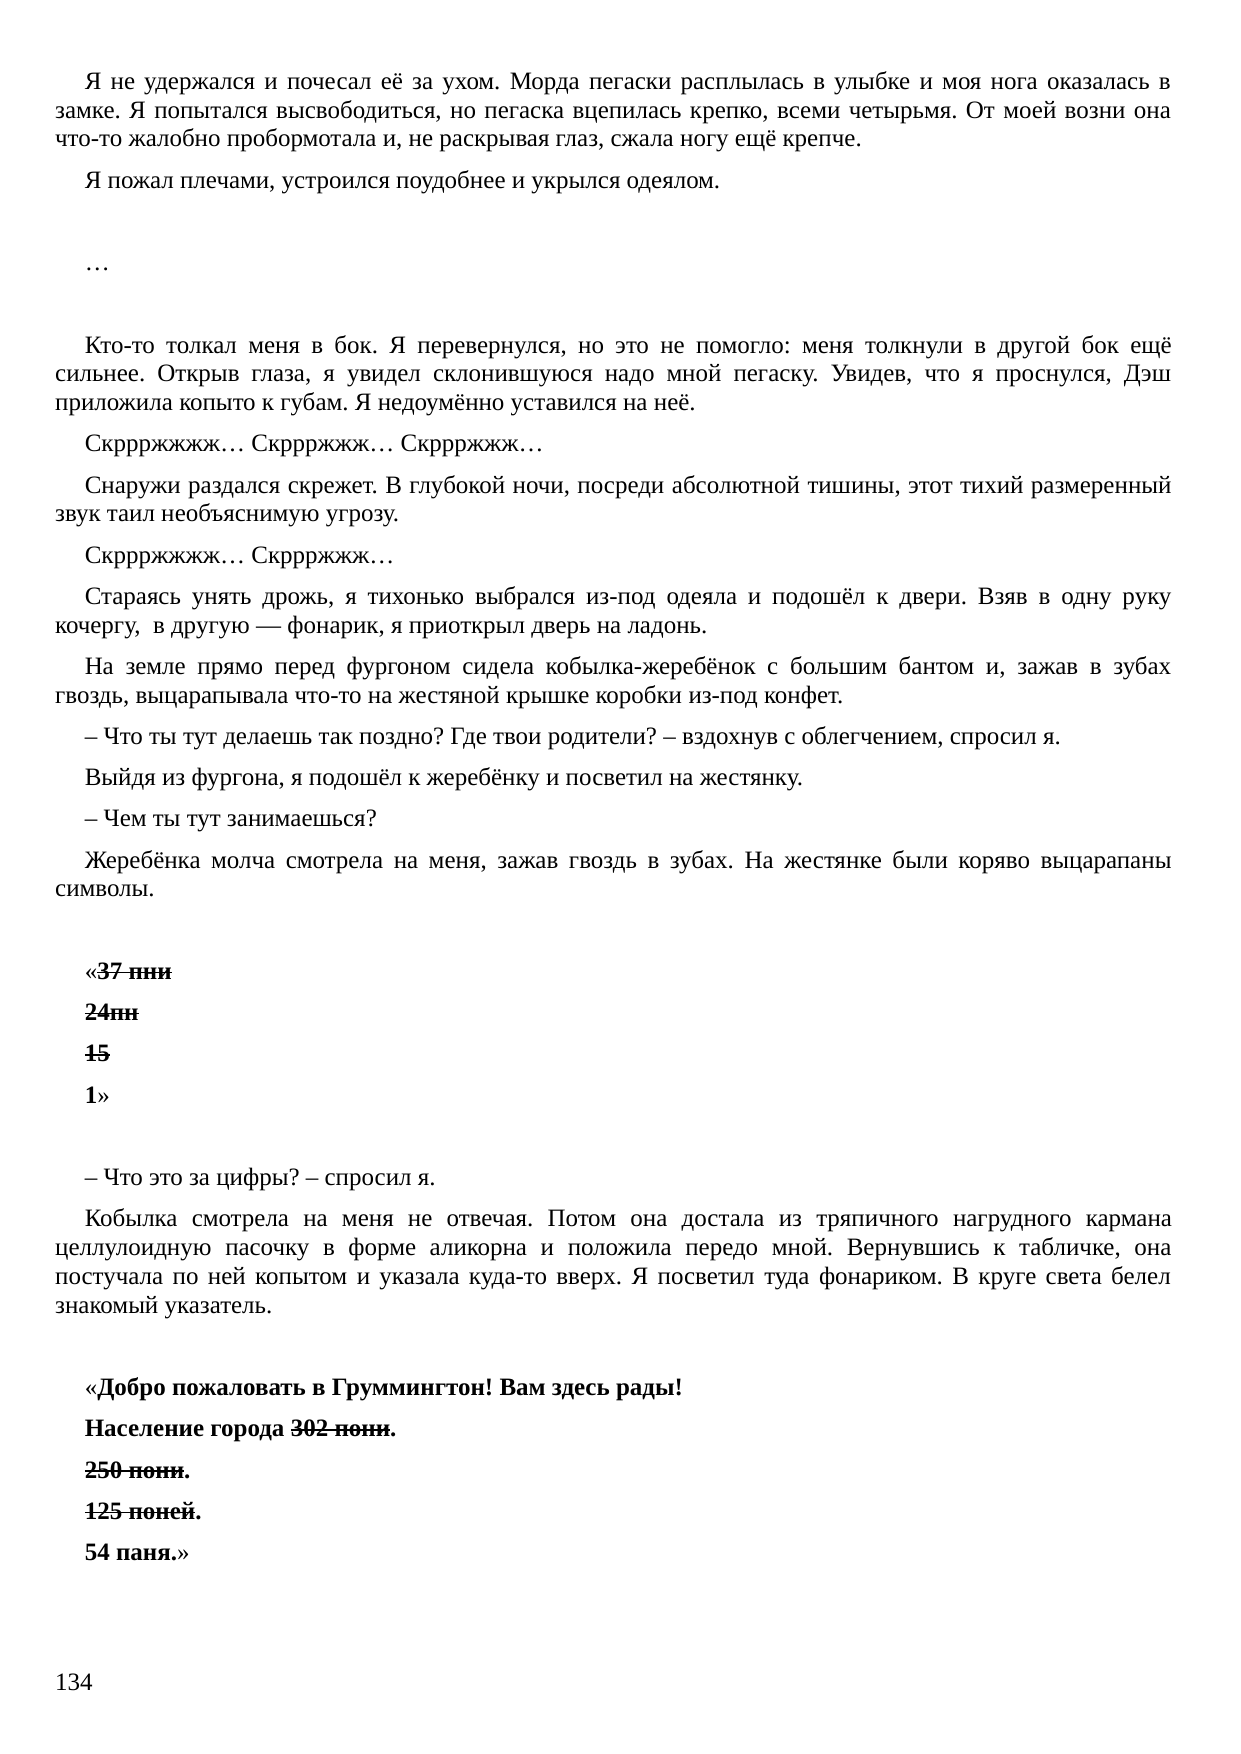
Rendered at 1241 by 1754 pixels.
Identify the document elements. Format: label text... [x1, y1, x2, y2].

text 24пн [55, 997, 1173, 1026]
text Я не удержался и почесал её за ухом. Морда пегаски расплылась в улыбке и моя нога оказалась в замке. Я попытался высвободиться, но пегаска вцепилась крепко, всеми четырьмя. От моей возни она что-то жалобно пробормотала и, не раскрывая глаз, сжала ногу ещё крепче. [55, 66, 1173, 152]
text Кто-то толкал меня в бок. Я перевернулся, но это не помогло: меня толкнули в другой бок ещё сильнее. Открыв глаза, я увидел склонившуюся надо мной пегаску. Увидев, что я проснулся, Дэш приложила копыто к губам. Я недоумённо уставился на неё. [55, 330, 1173, 416]
text Население города 302 пони. [55, 1413, 1173, 1442]
text 1» [55, 1080, 1173, 1108]
text 54 паня.» [55, 1537, 1173, 1566]
text Кобылка смотрела на меня не отвечая. Потом она достала из тряпичного нагрудного кармана целлулоидную пасочку в форме аликорна и положила передо мной. Вернувшись к табличке, она постучала по ней копытом и указала куда-то вверх. Я посветил туда фонариком. В круге света белел знакомый указатель. [55, 1203, 1173, 1318]
text Стараясь унять дрожь, я тихонько выбрался из-под одеяла и подошёл к двери. Взяв в одну руку кочергу, в другую — фонарик, я приоткрыл дверь на ладонь. [55, 581, 1173, 638]
text Жеребёнка молча смотрела на меня, зажав гвоздь в зубах. На жестянке были коряво выцарапаны символы. [55, 845, 1173, 902]
text Выйдя из фургона, я подошёл к жеребёнку и посветил на жестянку. [55, 762, 1173, 791]
text 125 поней. [55, 1496, 1173, 1525]
text 15 [55, 1038, 1173, 1067]
text – Что это за цифры? – спросил я. [55, 1162, 1173, 1191]
text 250 пони. [55, 1455, 1173, 1483]
text На земле прямо перед фургоном сидела кобылка-жеребёнок с большим бантом и, зажав в зубах гвоздь, выцарапывала что-то на жестяной крышке коробки из-под конфет. [55, 651, 1173, 708]
text … [55, 247, 1173, 276]
text – Чем ты тут занимаешься? [55, 803, 1173, 832]
text Скррржжжж… Скррржжж… [55, 540, 1173, 568]
text Скррржжжж… Скррржжж… Скррржжж… [55, 428, 1173, 457]
text Снаружи раздался скрежет. В глубокой ночи, посреди абсолютной тишины, этот тихий размеренный звук таил необъяснимую угрозу. [55, 470, 1173, 527]
text Я пожал плечами, устроился поудобнее и укрылся одеялом. [55, 165, 1173, 193]
text – Что ты тут делаешь так поздно? Где твои родители? – вздохнув с облегчением, спросил я. [55, 721, 1173, 750]
text «37 пни [55, 956, 1173, 985]
text «Добро пожаловать в Груммингтон! Вам здесь рады! [55, 1372, 1173, 1401]
